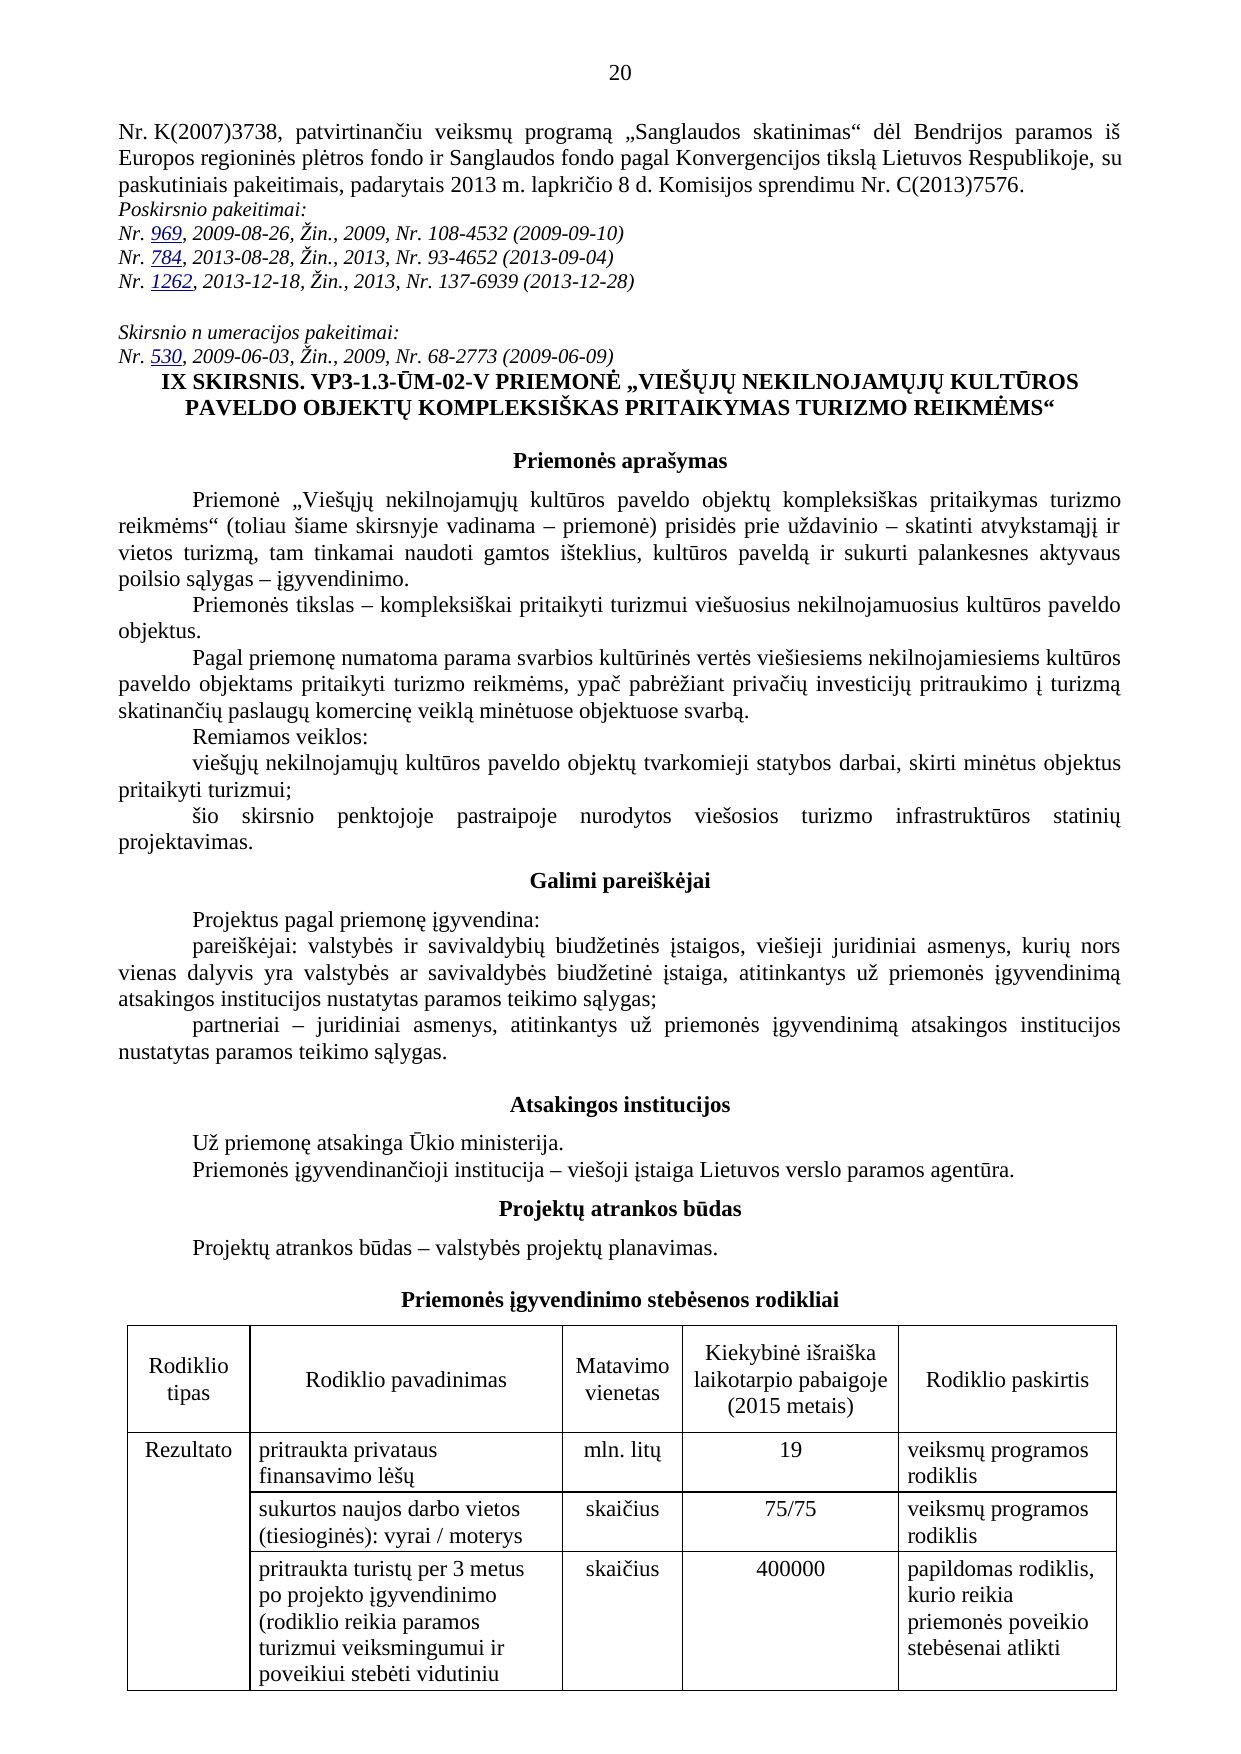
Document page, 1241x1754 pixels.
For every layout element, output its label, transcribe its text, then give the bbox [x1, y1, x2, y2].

text Atsakingos institucijos [118, 1091, 1122, 1117]
table_cell pritraukta privataus finansavimo lėšų [251, 1433, 562, 1491]
text Remiamos veiklos: [118, 723, 1122, 749]
table_header Rodiklio tipas [128, 1326, 249, 1432]
table_header Rodiklio paskirtis [899, 1326, 1116, 1432]
table_cell 400000 [683, 1552, 898, 1690]
text Projektų atrankos būdas [118, 1195, 1122, 1221]
subtitle IX skirsnis. VP3-1.3-ŪM-02-V PRIEMONĖ „VIEŠŲJŲ NEKILNOJAMŲJŲ KULTŪROS PAVELDO OBJEKTŲ KOMPLEKSIŠKAS PRITAIKymas TURIZMO REIKMĖMS“ [118, 368, 1122, 421]
table_cell Rezultato [128, 1433, 249, 1690]
table_cell papildomas rodiklis, kurio reikia priemonės poveikio stebėsenai atlikti [899, 1552, 1116, 1690]
text Už priemonę atsakinga Ūkio ministerija. [118, 1129, 1122, 1156]
text Priemonės aprašymas [118, 447, 1122, 473]
table_header Matavimo vienetas [563, 1326, 682, 1432]
text Nr. K(2007)3738, patvirtinančiu veiksmų programą „Sanglaudos skatinimas“ dėl Bendrijos paramos iš Europos regioninės plėtros fondo ir Sanglaudos fondo pagal Konvergencijos tikslą Lietuvos Respublikoje, su paskutiniais pakeitimais, padarytais 2013 m. lapkričio 8 d. Komisijos sprendimu Nr. C(2013)7576. [118, 118, 1122, 197]
table_cell skaičius [563, 1552, 682, 1690]
table_cell 75/75 [683, 1493, 898, 1551]
text Pagal priemonę numatoma parama svarbios kultūrinės vertės viešiesiems nekilnojamiesiems kultūros paveldo objektams pritaikyti turizmo reikmėms, ypač pabrėžiant privačių investicijų pritraukimo į turizmą skatinančių paslaugų komercinę veiklą minėtuose objektuose svarbą. [118, 644, 1122, 723]
text Projektus pagal priemonę įgyvendina: [118, 906, 1122, 932]
table_header Kiekybinė išraiška laikotarpio pabaigoje (2015 metais) [683, 1326, 898, 1432]
text Galimi pareiškėjai [118, 867, 1122, 894]
text Nr. 784, 2013-08-28, Žin., 2013, Nr. 93-4652 (2013-09-04) [118, 245, 1122, 269]
text Priemonės įgyvendinimo stebėsenos rodikliai [118, 1286, 1122, 1313]
text Nr. 1262, 2013-12-18, Žin., 2013, Nr. 137-6939 (2013-12-28) [118, 269, 1122, 293]
text Priemonės įgyvendinančioji institucija – viešoji įstaiga Lietuvos verslo paramos agentūra. [118, 1156, 1122, 1182]
text Projektų atrankos būdas – valstybės projektų planavimas. [118, 1233, 1122, 1260]
table_cell veiksmų programos rodiklis [899, 1493, 1116, 1551]
text partneriai – juridiniai asmenys, atitinkantys už priemonės įgyvendinimą atsakingos institucijos nustatytas paramos teikimo sąlygas. [118, 1012, 1122, 1064]
text pareiškėjai: valstybės ir savivaldybių biudžetinės įstaigos, viešieji juridiniai asmenys, kurių nors vienas dalyvis yra valstybės ar savivaldybės biudžetinė įstaiga, atitinkantys už priemonės įgyvendinimą atsakingos institucijos nustatytas paramos teikimo sąlygas; [118, 932, 1122, 1012]
table_cell skaičius [563, 1493, 682, 1551]
table_cell 19 [683, 1433, 898, 1491]
text šio skirsnio penktojoje pastraipoje nurodytos viešosios turizmo infrastruktūros statinių projektavimas. [118, 802, 1122, 855]
table_cell pritraukta turistų per 3 metus po projekto įgyvendinimo (rodiklio reikia paramos turizmui veiksmingumui ir poveikiui stebėti vidutiniu [251, 1552, 562, 1690]
table_cell veiksmų programos rodiklis [899, 1433, 1116, 1491]
text Nr. 530, 2009-06-03, Žin., 2009, Nr. 68-2773 (2009-06-09) [118, 344, 1122, 368]
text Nr. 969, 2009-08-26, Žin., 2009, Nr. 108-4532 (2009-09-10) [118, 221, 1122, 245]
text viešųjų nekilnojamųjų kultūros paveldo objektų tvarkomieji statybos darbai, skirti minėtus objektus pritaikyti turizmui; [118, 749, 1122, 802]
text Skirsnio n umeracijos pakeitimai: [118, 320, 1122, 344]
text Priemonė „Viešųjų nekilnojamųjų kultūros paveldo objektų kompleksiškas pritaikymas turizmo reikmėms“ (toliau šiame skirsnyje vadinama – priemonė) prisidės prie uždavinio – skatinti atvykstamąjį ir vietos turizmą, tam tinkamai naudoti gamtos išteklius, kultūros paveldą ir sukurti palankesnes aktyvaus poilsio sąlygas – įgyvendinimo. [118, 486, 1122, 591]
table_header Rodiklio pavadinimas [251, 1326, 562, 1432]
table_cell mln. litų [563, 1433, 682, 1491]
text Priemonės tikslas – kompleksiškai pritaikyti turizmui viešuosius nekilnojamuosius kultūros paveldo objektus. [118, 591, 1122, 644]
table_cell sukurtos naujos darbo vietos (tiesioginės): vyrai / moterys [251, 1493, 562, 1551]
text Poskirsnio pakeitimai: [118, 197, 1122, 221]
